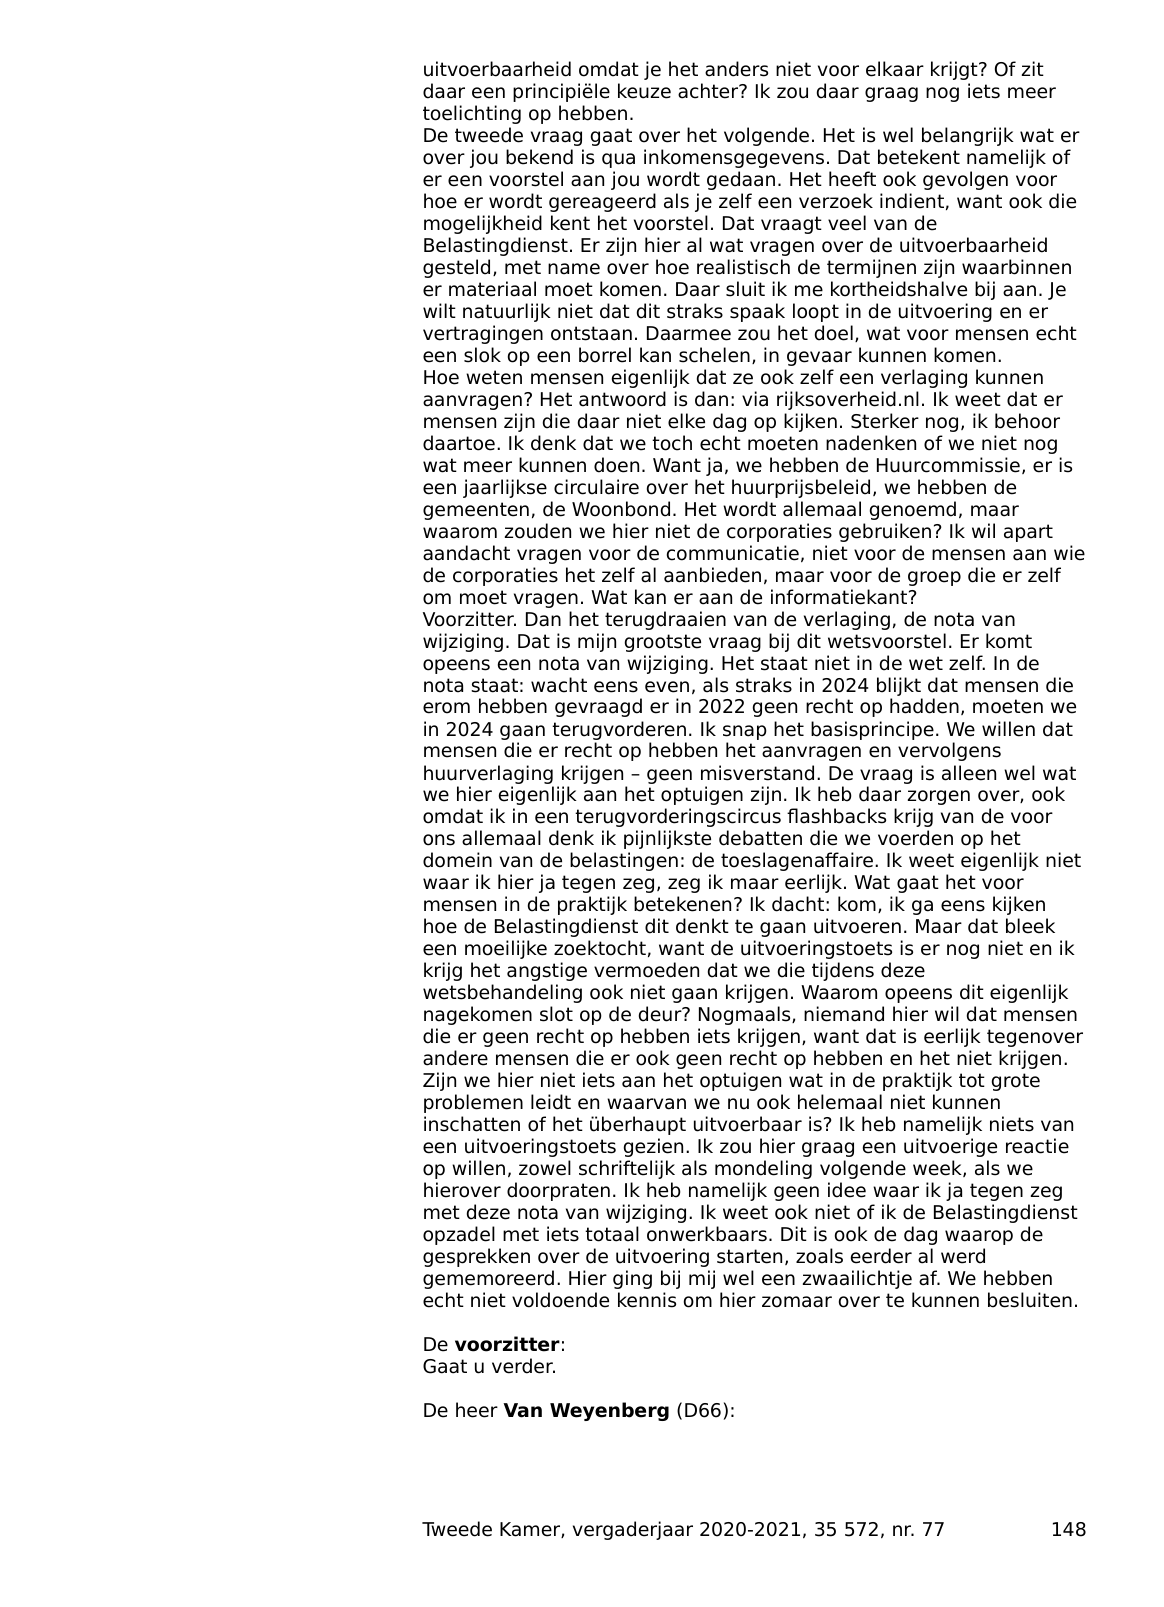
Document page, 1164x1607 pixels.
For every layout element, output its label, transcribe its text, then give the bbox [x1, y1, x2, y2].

text De voorzitter: [422, 1334, 1087, 1356]
text Hoe weten mensen eigenlijk dat ze ook zelf een verlaging kunnen aanvragen? Het antwoord is dan: via rijksoverheid.nl. Ik weet dat er mensen zijn die daar niet elke dag op kijken. Sterker nog, ik behoor daartoe. Ik denk dat we toch echt moeten nadenken of we niet nog wat meer kunnen doen. Want ja, we hebben de Huurcommissie, er is een jaarlijkse circulaire over het huurprijsbeleid, we hebben de gemeenten, de Woonbond. Het wordt allemaal genoemd, maar waarom zouden we hier niet de corporaties gebruiken? Ik wil apart aandacht vragen voor de communicatie, niet voor de mensen aan wie de corporaties het zelf al aanbieden, maar voor de groep die er zelf om moet vragen. Wat kan er aan de informatiekant? [422, 367, 1087, 608]
text Gaat u verder. [422, 1356, 1087, 1378]
text De tweede vraag gaat over het volgende. Het is wel belangrijk wat er over jou bekend is qua inkomensgegevens. Dat betekent namelijk of er een voorstel aan jou wordt gedaan. Het heeft ook gevolgen voor hoe er wordt gereageerd als je zelf een verzoek indient, want ook die mogelijkheid kent het voorstel. Dat vraagt veel van de Belastingdienst. Er zijn hier al wat vragen over de uitvoerbaarheid gesteld, met name over hoe realistisch de termijnen zijn waarbinnen er materiaal moet komen. Daar sluit ik me kortheidshalve bij aan. Je wilt natuurlijk niet dat dit straks spaak loopt in de uitvoering en er vertragingen ontstaan. Daarmee zou het doel, wat voor mensen echt een slok op een borrel kan schelen, in gevaar kunnen komen. [422, 125, 1087, 367]
text De heer Van Weyenberg (D66): [422, 1400, 1087, 1422]
text Voorzitter. Dan het terugdraaien van de verlaging, de nota van wijziging. Dat is mijn grootste vraag bij dit wetsvoorstel. Er komt opeens een nota van wijziging. Het staat niet in de wet zelf. In de nota staat: wacht eens even, als straks in 2024 blijkt dat mensen die erom hebben gevraagd er in 2022 geen recht op hadden, moeten we in 2024 gaan terugvorderen. Ik snap het basisprincipe. We willen dat mensen die er recht op hebben het aanvragen en vervolgens huurverlaging krijgen – geen misverstand. De vraag is alleen wel wat we hier eigenlijk aan het optuigen zijn. Ik heb daar zorgen over, ook omdat ik in een terugvorderingscircus flashbacks krijg van de voor ons allemaal denk ik pijnlijkste debatten die we voerden op het domein van de belastingen: de toeslagenaffaire. Ik weet eigenlijk niet waar ik hier ja tegen zeg, zeg ik maar eerlijk. Wat gaat het voor mensen in de praktijk betekenen? Ik dacht: kom, ik ga eens kijken hoe de Belastingdienst dit denkt te gaan uitvoeren. Maar dat bleek een moeilijke zoektocht, want de uitvoeringstoets is er nog niet en ik krijg het angstige vermoeden dat we die tijdens deze wetsbehandeling ook niet gaan krijgen. Waarom opeens dit eigenlijk nagekomen slot op de deur? Nogmaals, niemand hier wil dat mensen die er geen recht op hebben iets krijgen, want dat is eerlijk tegenover andere mensen die er ook geen recht op hebben en het niet krijgen. Zijn we hier niet iets aan het optuigen wat in de praktijk tot grote problemen leidt en waarvan we nu ook helemaal niet kunnen inschatten of het überhaupt uitvoerbaar is? Ik heb namelijk niets van een uitvoeringstoets gezien. Ik zou hier graag een uitvoerige reactie op willen, zowel schriftelijk als mondeling volgende week, als we hierover doorpraten. Ik heb namelijk geen idee waar ik ja tegen zeg met deze nota van wijziging. Ik weet ook niet of ik de Belastingdienst opzadel met iets totaal onwerkbaars. Dit is ook de dag waarop de gesprekken over de uitvoering starten, zoals eerder al werd gememoreerd. Hier ging bij mij wel een zwaailichtje af. We hebben echt niet voldoende kennis om hier zomaar over te kunnen besluiten. [422, 608, 1087, 1312]
text uitvoerbaarheid omdat je het anders niet voor elkaar krijgt? Of zit daar een principiële keuze achter? Ik zou daar graag nog iets meer toelichting op hebben. [422, 59, 1087, 125]
